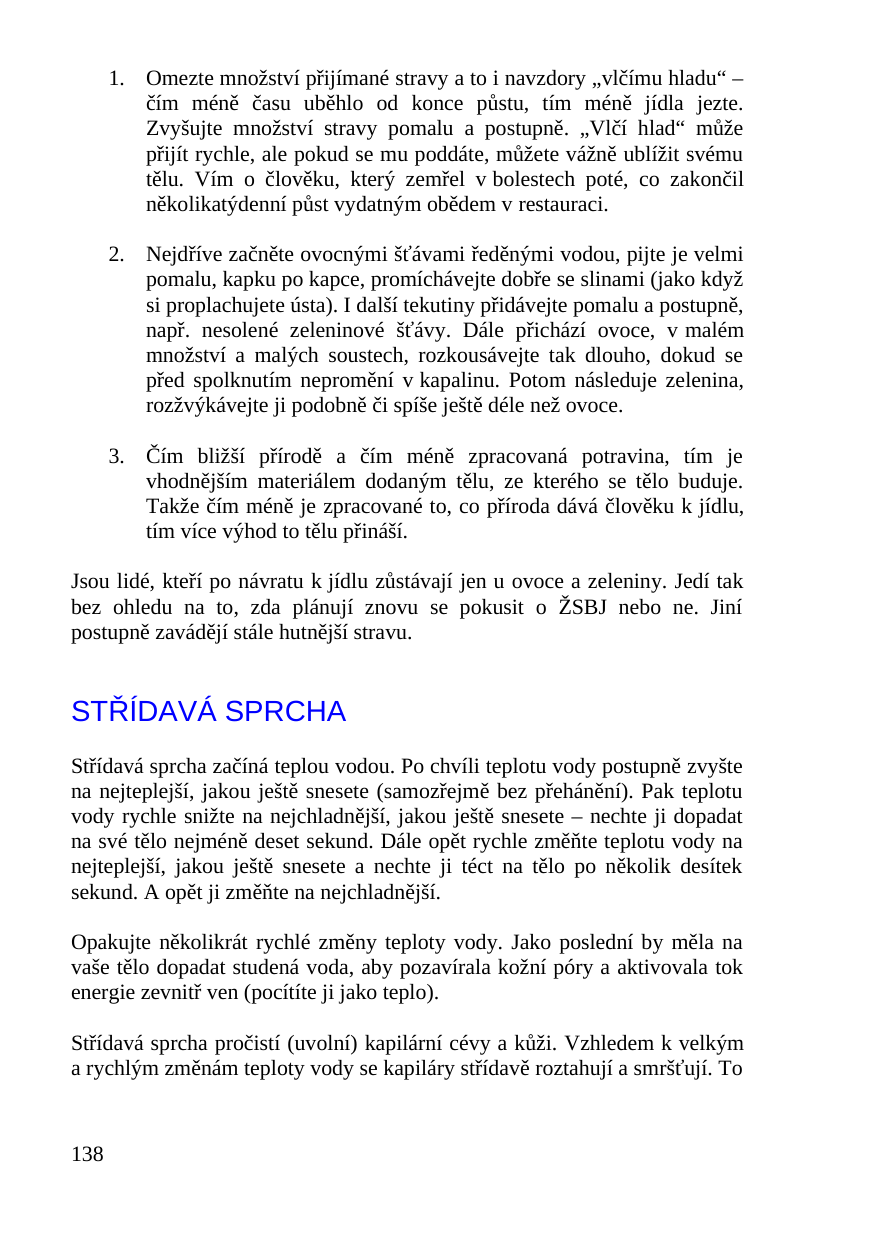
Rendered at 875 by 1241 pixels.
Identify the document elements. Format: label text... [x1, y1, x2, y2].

subtitle STŘÍDAVÁ SPRCHA [71, 694, 744, 728]
list Čím bližší přírodě a čím méně zpracovaná potravina, tím je vhodnějším materiálem dodaným tělu, ze kterého se tělo buduje. Takže čím méně je zpracované to, co příroda dává člověku k jídlu, tím více výhod to tělu přináší. [108, 443, 744, 543]
list Nejdříve začněte ovocnými šťávami ředěnými vodou, pijte je velmi pomalu, kapku po kapce, promíchávejte dobře se slinami (jako když si proplachujete ústa). I další tekutiny přidávejte pomalu a postupně, např. nesolené zeleninové šťávy. Dále přichází ovoce, v malém množství a malých soustech, rozkousávejte tak dlouho, dokud se před spolknutím nepromění v kapalinu. Potom následuje zelenina, rozžvýkávejte ji podobně či spíše ještě déle než ovoce. [108, 241, 744, 418]
text Jsou lidé, kteří po návratu k jídlu zůstávají jen u ovoce a zeleniny. Jedí tak bez ohledu na to, zda plánují znovu se pokusit o ŽSBJ nebo ne. Jiní postupně zavádějí stále hutnější stravu. [71, 568, 744, 644]
text Střídavá sprcha pročistí (uvolní) kapilární cévy a kůži. Vzhledem k velkým a rychlým změnám teploty vody se kapiláry střídavě roztahují a smršťují. To [71, 1029, 744, 1080]
text Střídavá sprcha začíná teplou vodou. Po chvíli teplotu vody postupně zvyšte na nejteplejší, jakou ještě snesete (samozřejmě bez přehánění). Pak teplotu vody rychle snižte na nejchladnější, jakou ještě snesete – nechte ji dopadat na své tělo nejméně deset sekund. Dále opět rychle změňte teplotu vody na nejteplejší, jakou ještě snesete a nechte ji téct na tělo po několik desítek sekund. A opět ji změňte na nejchladnější. [71, 753, 744, 904]
text Opakujte několikrát rychlé změny teploty vody. Jako poslední by měla na vaše tělo dopadat studená voda, aby pozavírala kožní póry a aktivovala tok energie zevnitř ven (pocítíte ji jako teplo). [71, 929, 744, 1004]
list Omezte množství přijímané stravy a to i navzdory „vlčímu hladu“ – čím méně času uběhlo od konce půstu, tím méně jídla jezte. Zvyšujte množství stravy pomalu a postupně. „Vlčí hlad“ může přijít rychle, ale pokud se mu poddáte, můžete vážně ublížit svému tělu. Vím o člověku, který zemřel v bolestech poté, co zakončil několikatýdenní půst vydatným obědem v restauraci. [108, 65, 744, 216]
